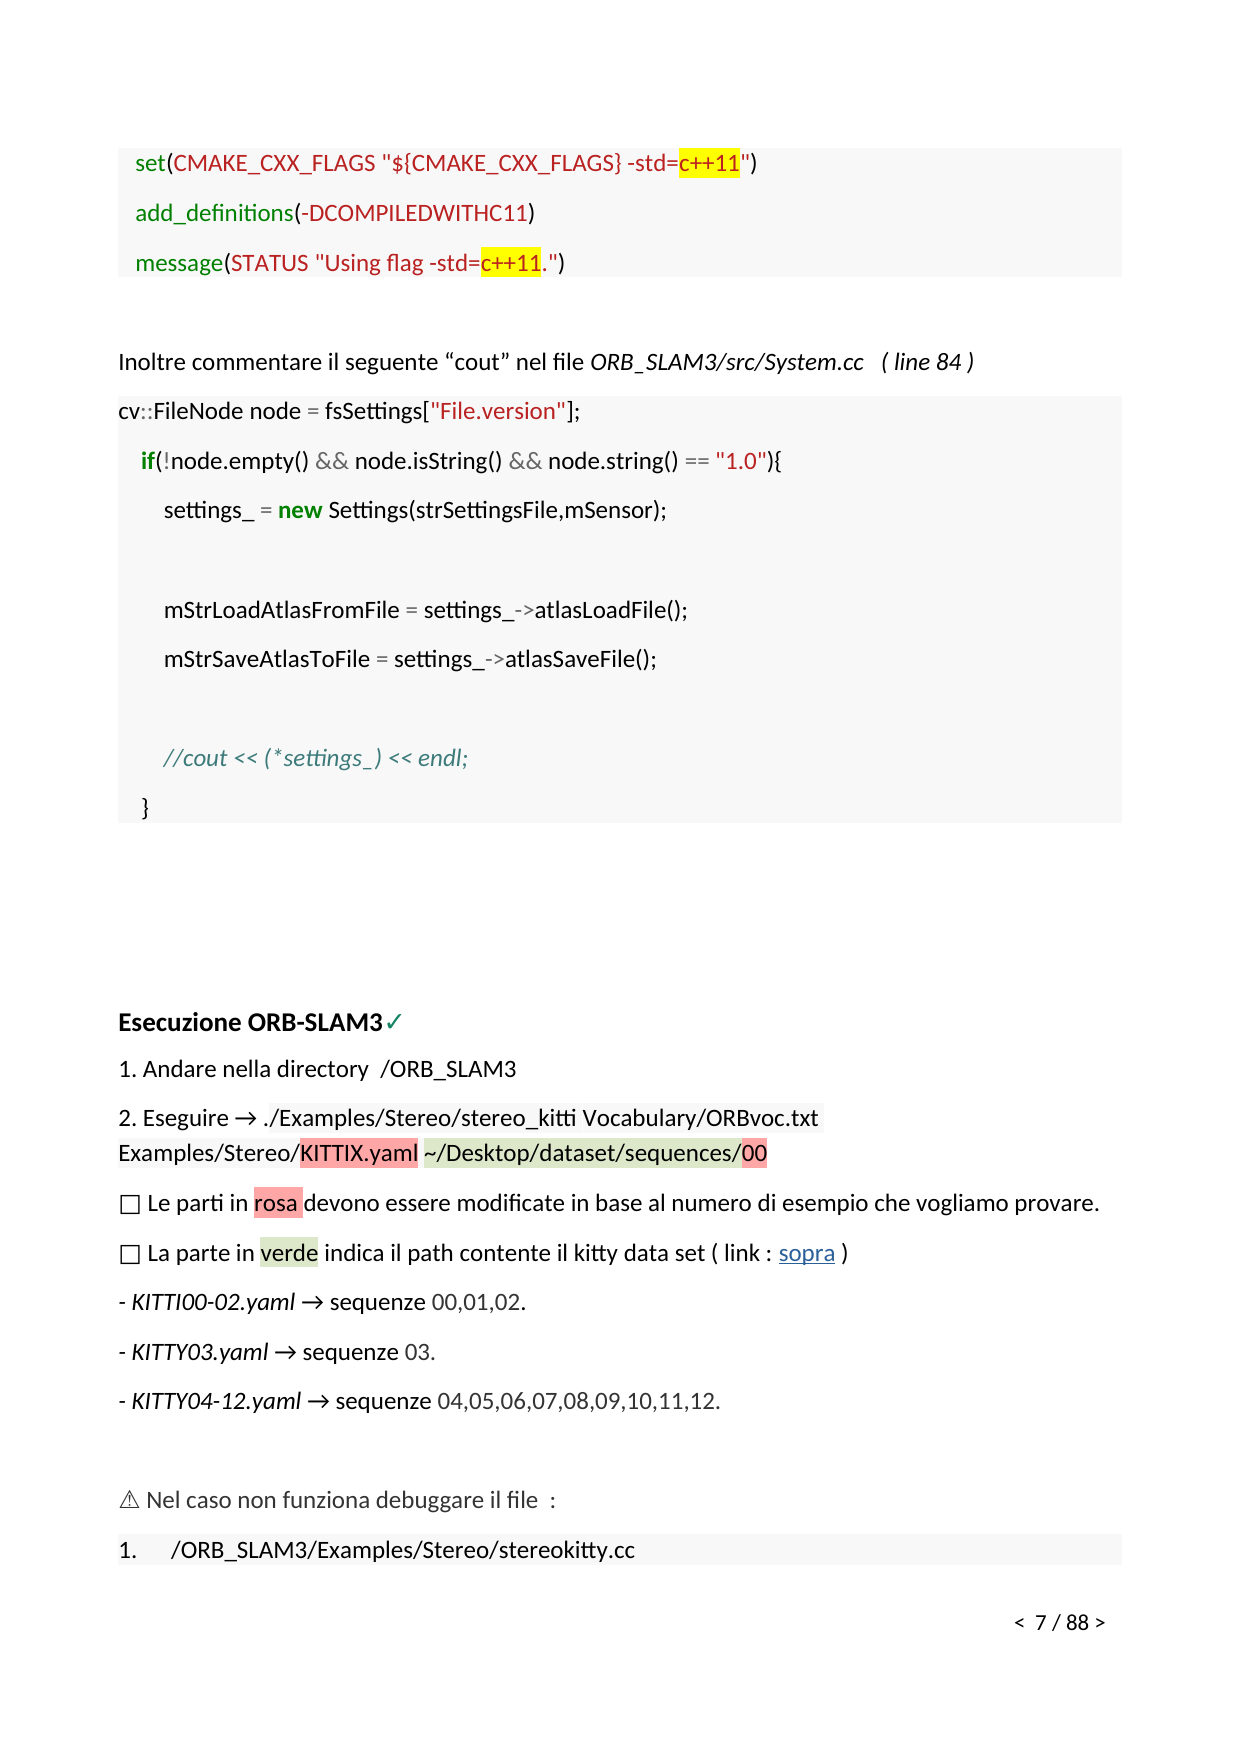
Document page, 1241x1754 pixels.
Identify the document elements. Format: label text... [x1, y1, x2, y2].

text - KITTY04-12.yaml → sequenze 04,05,06,07,08,09,10,11,12. [118, 1385, 1122, 1416]
text settings_ = new Settings(strSettingsFile,mSensor); [118, 495, 1122, 525]
text Inoltre commentare il seguente “cout” nel file ORB_SLAM3/src/System.cc ( line 84 ) [118, 346, 1122, 376]
subtitle Esecuzione ORB-SLAM3✓ [118, 1005, 1122, 1038]
text //cout << (*settings_) << endl; [118, 743, 1122, 773]
text cv::FileNode node = fsSettings["File.version"]; [118, 396, 1122, 426]
text mStrLoadAtlasFromFile = settings_->atlasLoadFile(); [118, 594, 1122, 624]
text mStrSaveAtlasToFile = settings_->atlasSaveFile(); [118, 643, 1122, 674]
text if(!node.empty() && node.isString() && node.string() == "1.0"){ [118, 445, 1122, 476]
text message(STATUS "Using flag -std=c++11.") [118, 247, 1122, 277]
text □ La parte in verde indica il path contente il kitty data set ( link : sopra ) [118, 1237, 1122, 1267]
text - KITTI00-02.yaml → sequenze 00,01,02. [118, 1286, 1122, 1317]
text □ Le parti in rosa devono essere modificate in base al numero di esempio che vogliamo provare. [118, 1187, 1122, 1218]
text - KITTY03.yaml → sequenze 03. [118, 1336, 1122, 1366]
text 1. /ORB_SLAM3/Examples/Stereo/stereokitty.cc [118, 1534, 1122, 1565]
text add_definitions(-DCOMPILEDWITHC11) [118, 197, 1122, 228]
text ⚠ Nel caso non funziona debuggare il file : [118, 1484, 1122, 1515]
text 2. Eseguire → ./Examples/Stereo/stereo_kitti Vocabulary/ORBvoc.txt Examples/Stereo/KITTIX.yaml ~/Desktop/dataset/sequences/00 [118, 1102, 1122, 1168]
text } [118, 792, 1122, 823]
text set(CMAKE_CXX_FLAGS "${CMAKE_CXX_FLAGS} -std=c++11") [118, 148, 1122, 178]
text 1. Andare nella directory /ORB_SLAM3 [118, 1053, 1122, 1083]
